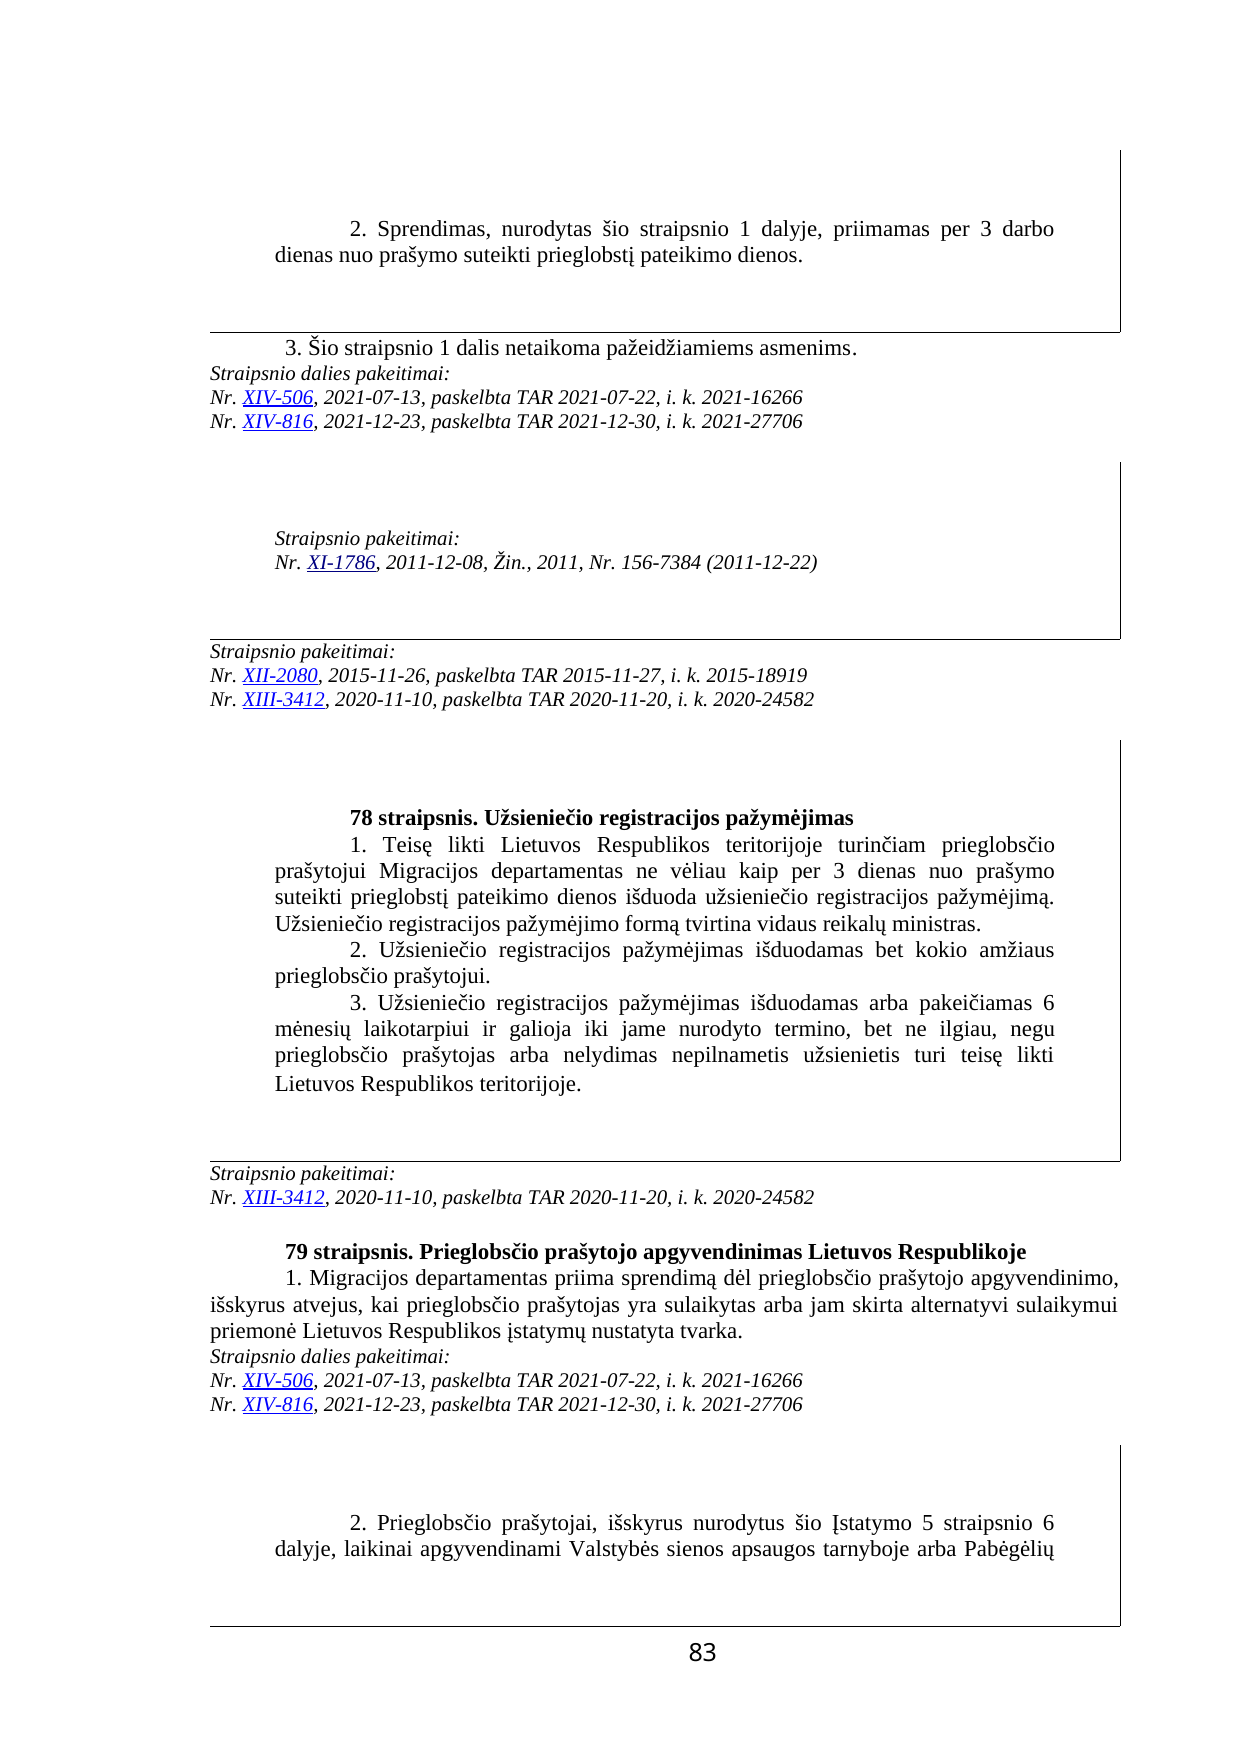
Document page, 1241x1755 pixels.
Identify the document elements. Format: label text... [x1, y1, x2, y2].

text Nr. XIII-3412, 2020-11-10, paskelbta TAR 2020-11-20, i. k. 2020-24582 [210, 687, 1120, 711]
text Nr. XIV-816, 2021-12-23, paskelbta TAR 2021-12-30, i. k. 2021-27706 [210, 409, 1120, 433]
text 1. Migracijos departamentas priima sprendimą dėl prieglobsčio prašytojo apgyvendinimo, išskyrus atvejus, kai prieglobsčio prašytojas yra sulaikytas arba jam skirta alternatyvi sulaikymui priemonė Lietuvos Respublikos įstatymų nustatyta tvarka. [210, 1264, 1120, 1343]
text 79 straipsnis. Prieglobsčio prašytojo apgyvendinimas Lietuvos Respublikoje [210, 1238, 1120, 1264]
text Nr. XIV-816, 2021-12-23, paskelbta TAR 2021-12-30, i. k. 2021-27706 [210, 1392, 1120, 1416]
text Straipsnio pakeitimai: [210, 1161, 1120, 1185]
text Nr. XII-2080, 2015-11-26, paskelbta TAR 2015-11-27, i. k. 2015-18919 [210, 663, 1120, 687]
text Nr. XIII-3412, 2020-11-10, paskelbta TAR 2020-11-20, i. k. 2020-24582 [210, 1185, 1120, 1209]
text 2. Sprendimas, nurodytas šio straipsnio 1 dalyje, priimamas per 3 darbo dienas nuo prašymo suteikti prieglobstį pateikimo dienos. [210, 150, 1120, 332]
text 3. Šio straipsnio 1 dalis netaikoma pažeidžiamiems asmenims. [210, 332, 1120, 361]
text 2. Prieglobsčio prašytojai, išskyrus nurodytus šio Įstatymo 5 straipsnio 6 dalyje, laikinai apgyvendinami Valstybės sienos apsaugos tarnyboje arba Pabėgėlių [210, 1444, 1120, 1626]
text Nr. XIV-506, 2021-07-13, paskelbta TAR 2021-07-22, i. k. 2021-16266 [210, 1368, 1120, 1392]
text 1. Teisę likti Lietuvos Respublikos teritorijoje turinčiam prieglobsčio prašytojui Migracijos departamentas ne vėliau kaip per 3 dienas nuo prašymo suteikti prieglobstį pateikimo dienos išduoda užsieniečio registracijos pažymėjimą. Užsieniečio registracijos pažymėjimo formą tvirtina vidaus reikalų ministras. [210, 831, 1120, 936]
text Straipsnio pakeitimai: [210, 639, 1120, 663]
text Nr. XIV-506, 2021-07-13, paskelbta TAR 2021-07-22, i. k. 2021-16266 [210, 385, 1120, 409]
text Straipsnio pakeitimai: [210, 462, 1120, 550]
text 78 straipsnis. Užsieniečio registracijos pažymėjimas [210, 740, 1120, 831]
text Straipsnio dalies pakeitimai: [210, 1343, 1120, 1368]
text Straipsnio dalies pakeitimai: [210, 361, 1120, 385]
text Nr. XI-1786, 2011-12-08, Žin., 2011, Nr. 156-7384 (2011-12-22) [210, 550, 1120, 639]
text 2. Užsieniečio registracijos pažymėjimas išduodamas bet kokio amžiaus prieglobsčio prašytojui. [210, 936, 1120, 989]
text 3. Užsieniečio registracijos pažymėjimas išduodamas arba pakeičiamas 6 mėnesių laikotarpiui ir galioja iki jame nurodyto termino, bet ne ilgiau, negu prieglobsčio prašytojas arba nelydimas nepilnametis užsienietis turi teisę likti Lietuvos Respublikos teritorijoje. [210, 989, 1120, 1161]
